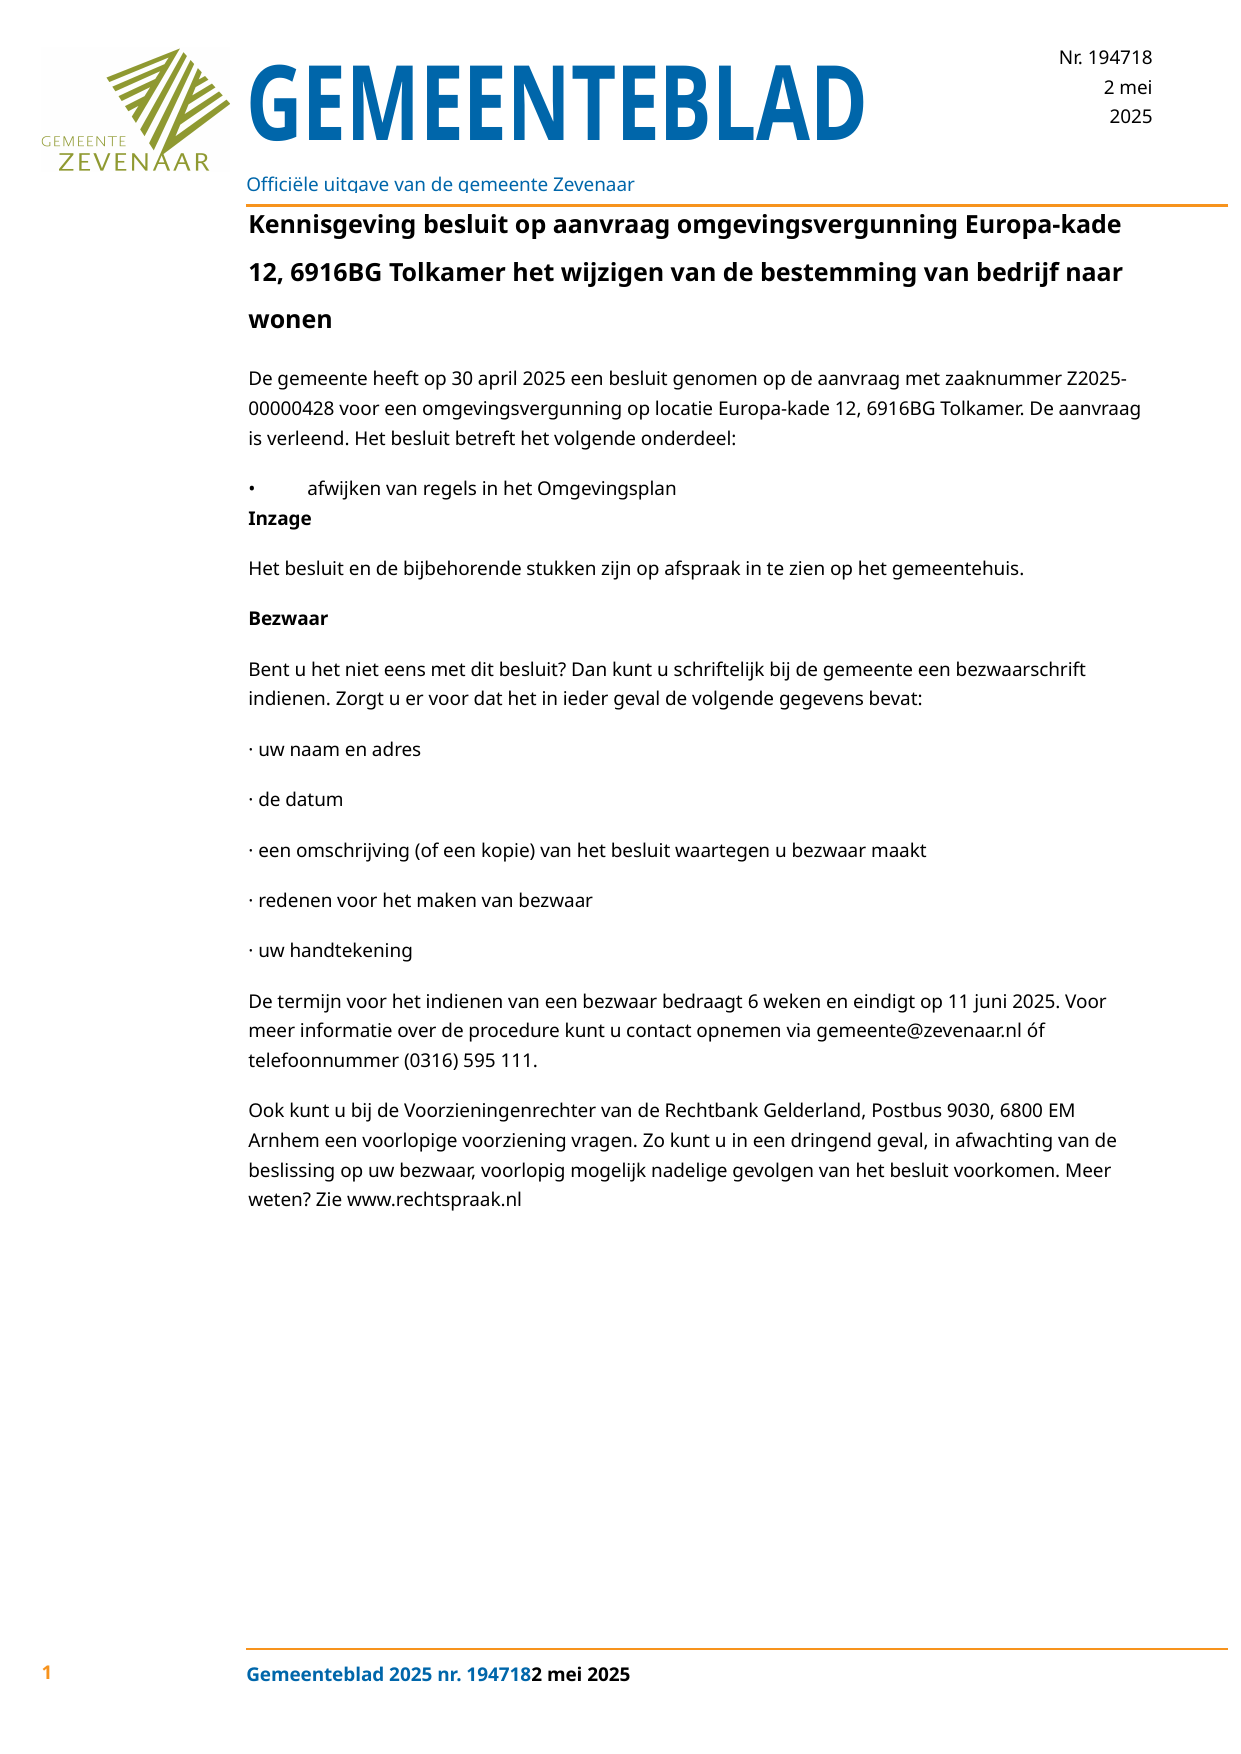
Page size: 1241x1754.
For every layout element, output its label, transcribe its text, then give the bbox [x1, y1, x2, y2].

text · uw handtekening [248, 938, 1152, 963]
text Bent u het niet eens met dit besluit? Dan kunt u schriftelijk bij de gemeente een bezwaarschrift indienen. Zorgt u er voor dat het in ieder geval de volgende gegevens bevat: [248, 656, 1152, 711]
text Kennisgeving besluit op aanvraag omgevingsvergunning Europa-kade 12, 6916BG Tolkamer het wijzigen van de bestemming van bedrijf naar wonen [248, 207, 1152, 336]
text Bezwaar [248, 606, 1152, 631]
text · een omschrijving (of een kopie) van het besluit waartegen u bezwaar maakt [248, 837, 1152, 862]
text Ook kunt u bij de Voorzieningenrechter van de Rechtbank Gelderland, Postbus 9030, 6800 EM Arnhem een voorlopige voorziening vragen. Zo kunt u in een dringend geval, in afwachting van de beslissing op uw bezwaar, voorlopig mogelijk nadelige gevolgen van het besluit voorkomen. Meer weten? Zie www.rechtspraak.nl [248, 1098, 1152, 1212]
text · uw naam en adres [248, 736, 1152, 762]
text De gemeente heeft op 30 april 2025 een besluit genomen op de aanvraag met zaaknummer Z2025-00000428 voor een omgevingsvergunning op locatie Europa-kade 12, 6916BG Tolkamer. De aanvraag is verleend. Het besluit betreft het volgende onderdeel: [248, 366, 1152, 450]
text · redenen voor het maken van bezwaar [248, 887, 1152, 913]
text Inzage [248, 505, 1152, 530]
text · de datum [248, 786, 1152, 812]
text Het besluit en de bijbehorende stukken zijn op afspraak in te zien op het gemeentehuis. [248, 555, 1152, 581]
picture [41, 47, 231, 172]
list afwijken van regels in het Omgevingsplan [248, 475, 1152, 501]
text De termijn voor het indienen van een bezwaar bedraagt 6 weken en eindigt op 11 juni 2025. Voor meer informatie over de procedure kunt u contact opnemen via gemeente@zevenaar.nl óf telefoonnummer (0316) 595 111. [248, 988, 1152, 1073]
